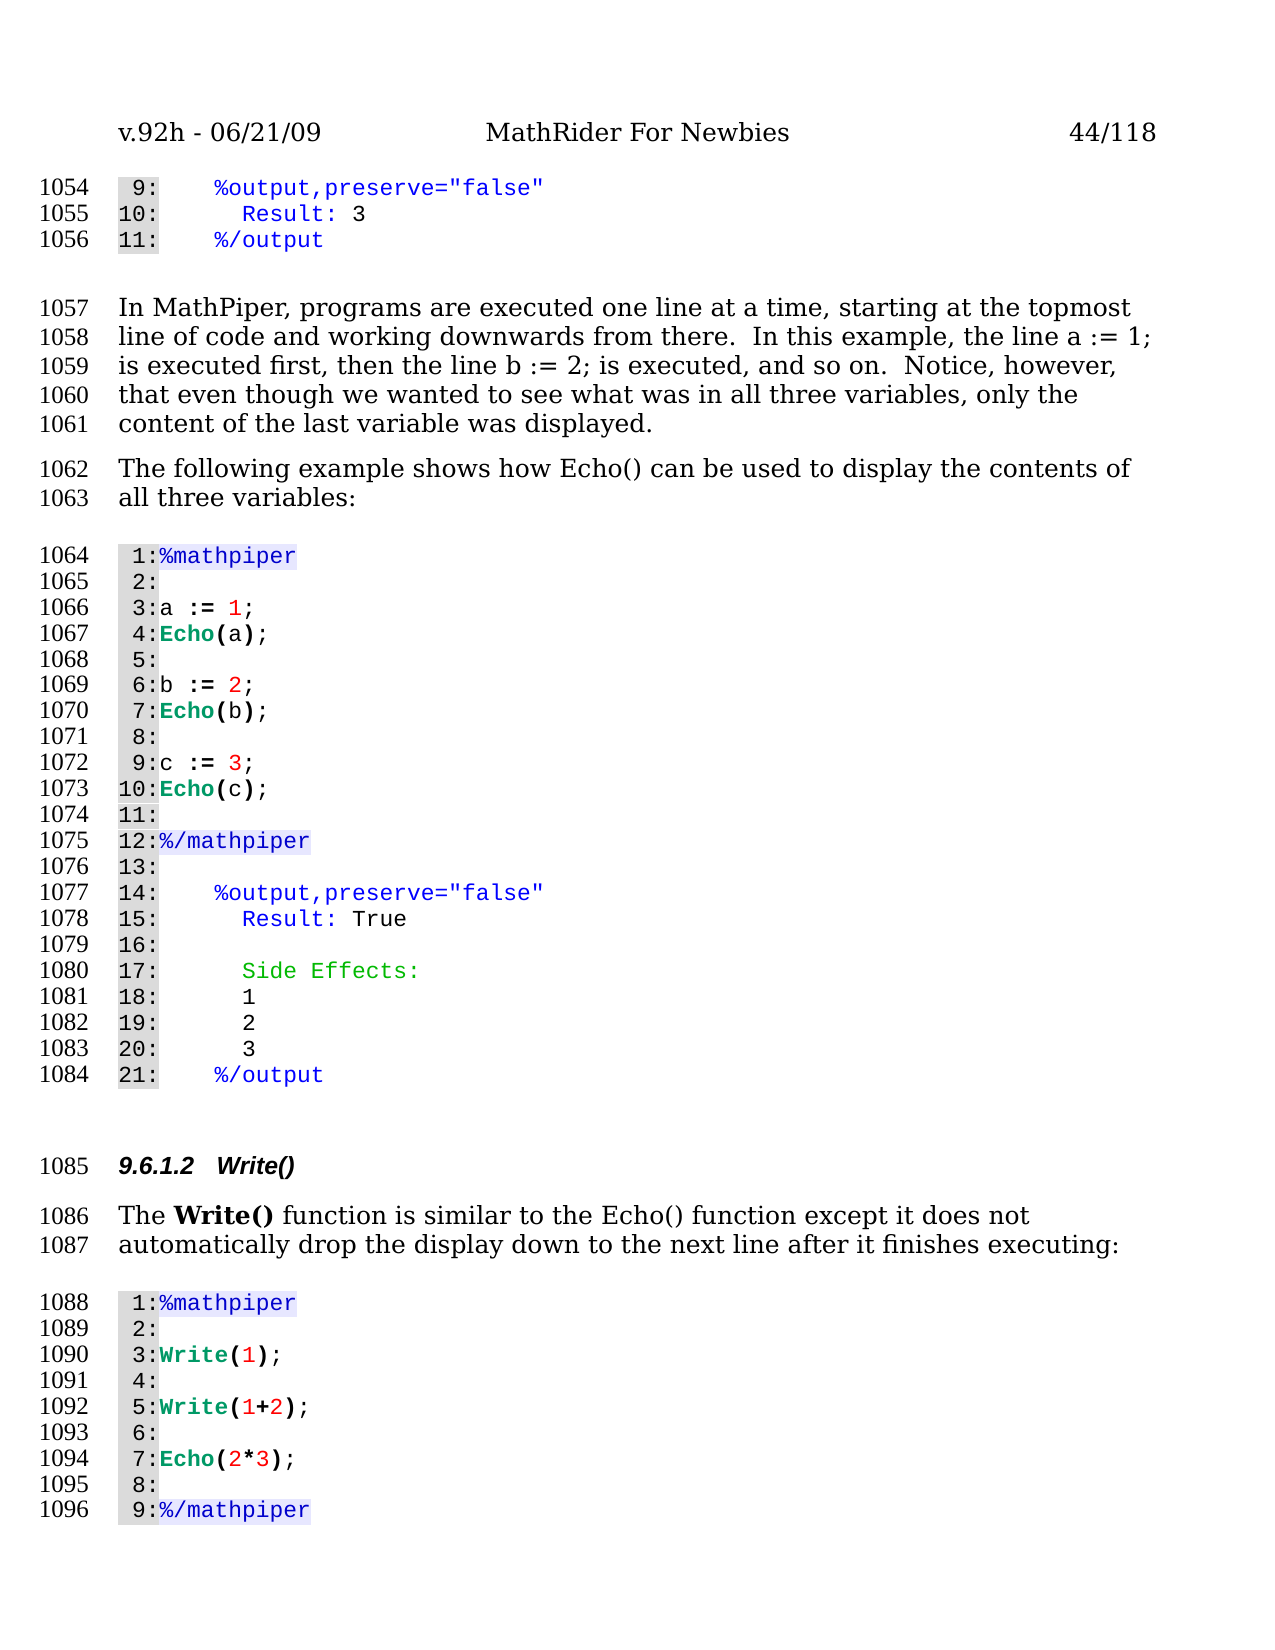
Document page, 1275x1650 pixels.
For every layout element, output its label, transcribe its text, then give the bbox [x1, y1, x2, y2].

text 4: [118, 1369, 1157, 1395]
subtitle Write() [118, 1151, 1157, 1180]
text 9: %output,preserve="false" [118, 177, 1157, 203]
text 8: [118, 1473, 1157, 1499]
text 20: 3 [118, 1037, 1157, 1063]
text 3:Write(1); [118, 1343, 1157, 1369]
text 16: [118, 933, 1157, 959]
text 7:Echo(2*3); [118, 1447, 1157, 1473]
text 6:b := 2; [118, 674, 1157, 700]
text 11: %/output [118, 229, 1157, 254]
text 3:a := 1; [118, 596, 1157, 622]
text 18: 1 [118, 985, 1157, 1011]
text 6: [118, 1421, 1157, 1447]
text 14: %output,preserve="false" [118, 881, 1157, 907]
text 2: [118, 570, 1157, 596]
text 10:Echo(c); [118, 778, 1157, 803]
text 5:Write(1+2); [118, 1395, 1157, 1421]
text The following example shows how Echo() can be used to display the contents of all three variables: [118, 454, 1157, 512]
text 9:%/mathpiper [118, 1499, 1157, 1525]
text 12:%/mathpiper [118, 829, 1157, 855]
text 21: %/output [118, 1063, 1157, 1089]
text 9:c := 3; [118, 752, 1157, 778]
text 15: Result: True [118, 907, 1157, 933]
text 4:Echo(a); [118, 622, 1157, 648]
text 8: [118, 726, 1157, 752]
text 1:%mathpiper [118, 1291, 1157, 1317]
text 2: [118, 1317, 1157, 1343]
text 13: [118, 855, 1157, 881]
text 19: 2 [118, 1011, 1157, 1037]
text In MathPiper, programs are executed one line at a time, starting at the topmost line of code and working downwards from there. In this example, the line a := 1; is executed first, then the line b := 2; is executed, and so on. Notice, however, that even though we wanted to see what was in all three variables, only the content of the last variable was displayed. [118, 293, 1157, 439]
text 1:%mathpiper [118, 544, 1157, 570]
text The Write() function is similar to the Echo() function except it does not automatically drop the display down to the next line after it finishes executing: [118, 1201, 1157, 1259]
text 5: [118, 648, 1157, 674]
text 11: [118, 803, 1157, 829]
text 10: Result: 3 [118, 203, 1157, 229]
text 17: Side Effects: [118, 959, 1157, 985]
text 7:Echo(b); [118, 700, 1157, 726]
